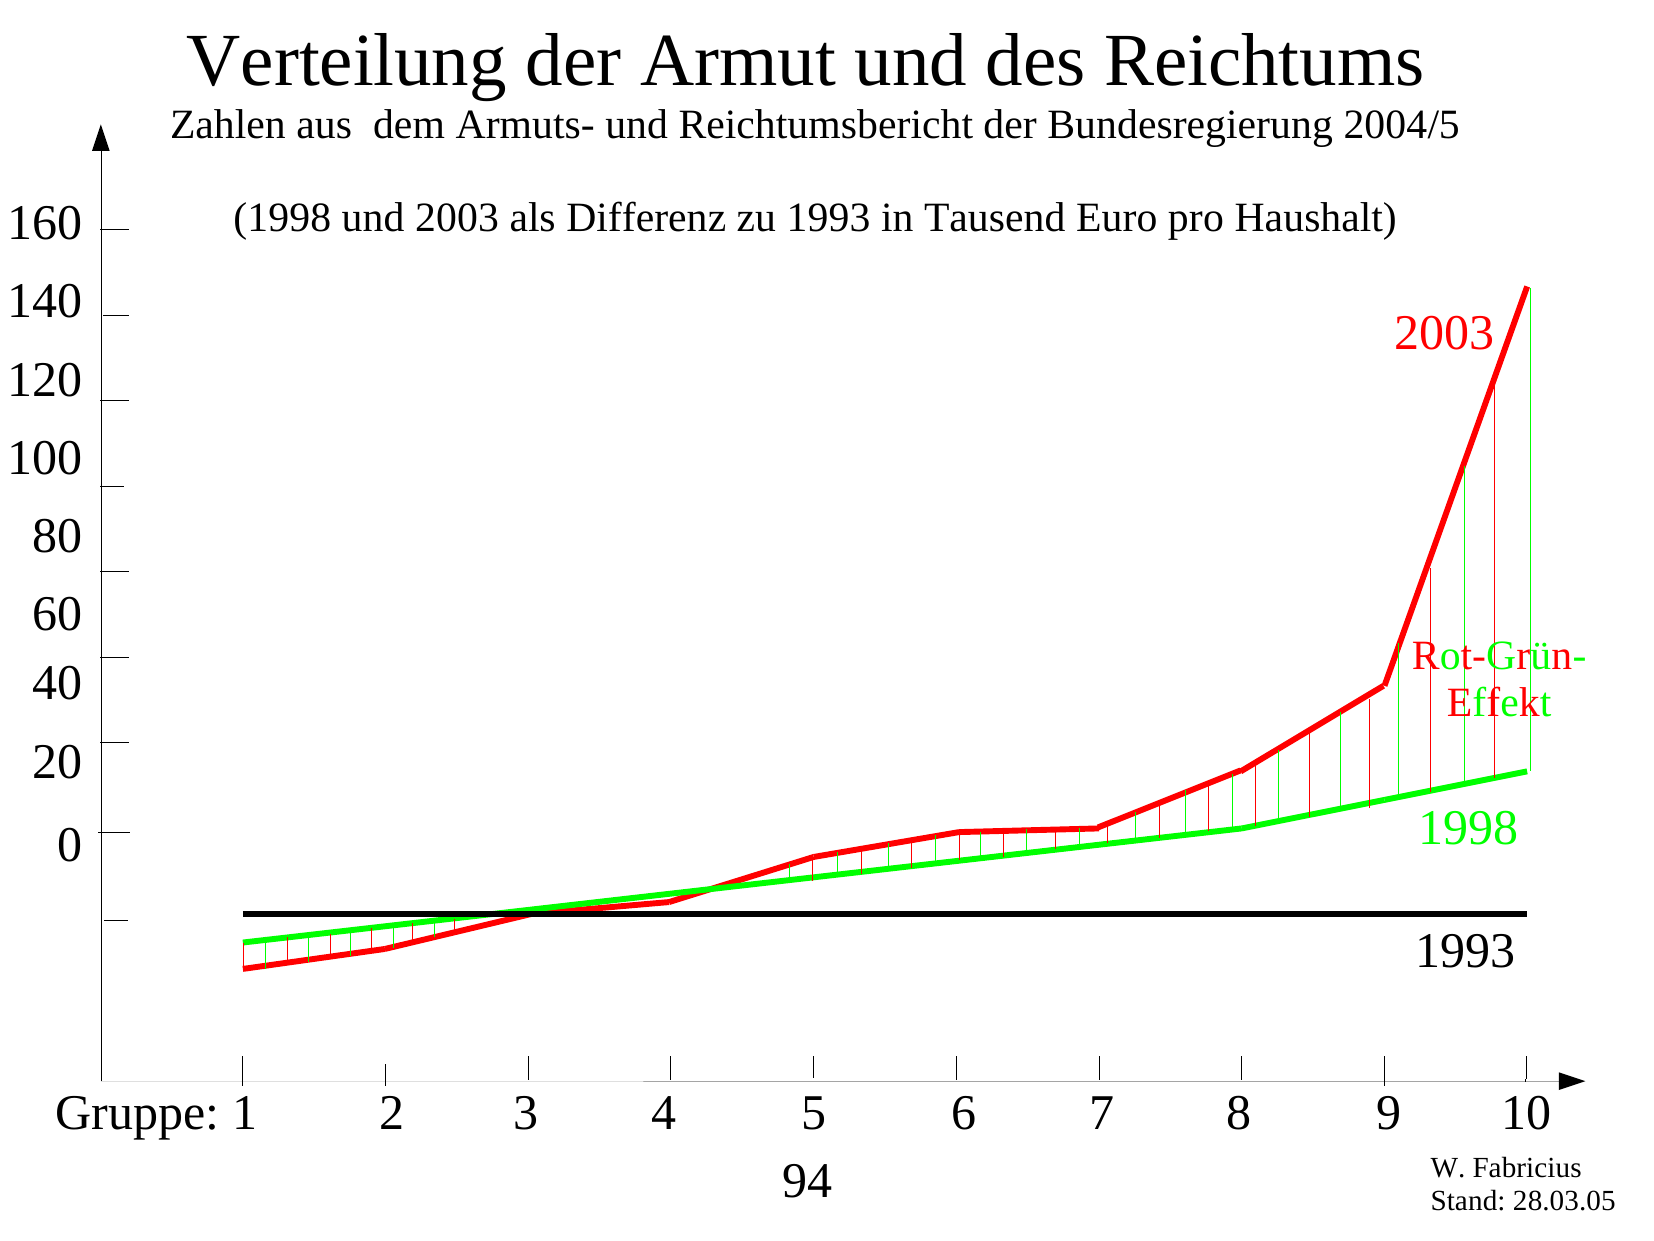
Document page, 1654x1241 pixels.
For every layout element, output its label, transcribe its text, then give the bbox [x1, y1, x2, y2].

text_box Gruppe: 1 2 3 4 5 6 7 8 9 10 [43, 1085, 1586, 1152]
text_box Verteilung der Armut und des Reichtums Zahlen aus dem Armuts- und Reichtumsbericht der Bundesregierung 2004/5 (1998 und 2003 als Differenz zu 1993 in Tausend Euro pro Haushalt) [170, 18, 1507, 266]
text_box Rot-Grün- Effekt [1411, 632, 1592, 737]
text_box W. Fabricius Stand: 28.03.05 [1430, 1151, 1625, 1228]
text_box 1998 [1418, 799, 1519, 861]
text_box 1993 [1415, 923, 1528, 985]
text_box 2003 [1394, 305, 1495, 367]
text_box [812, 1153, 963, 1215]
text_box 160 140 120 100 80 60 40 20 0 [0, 195, 85, 1020]
